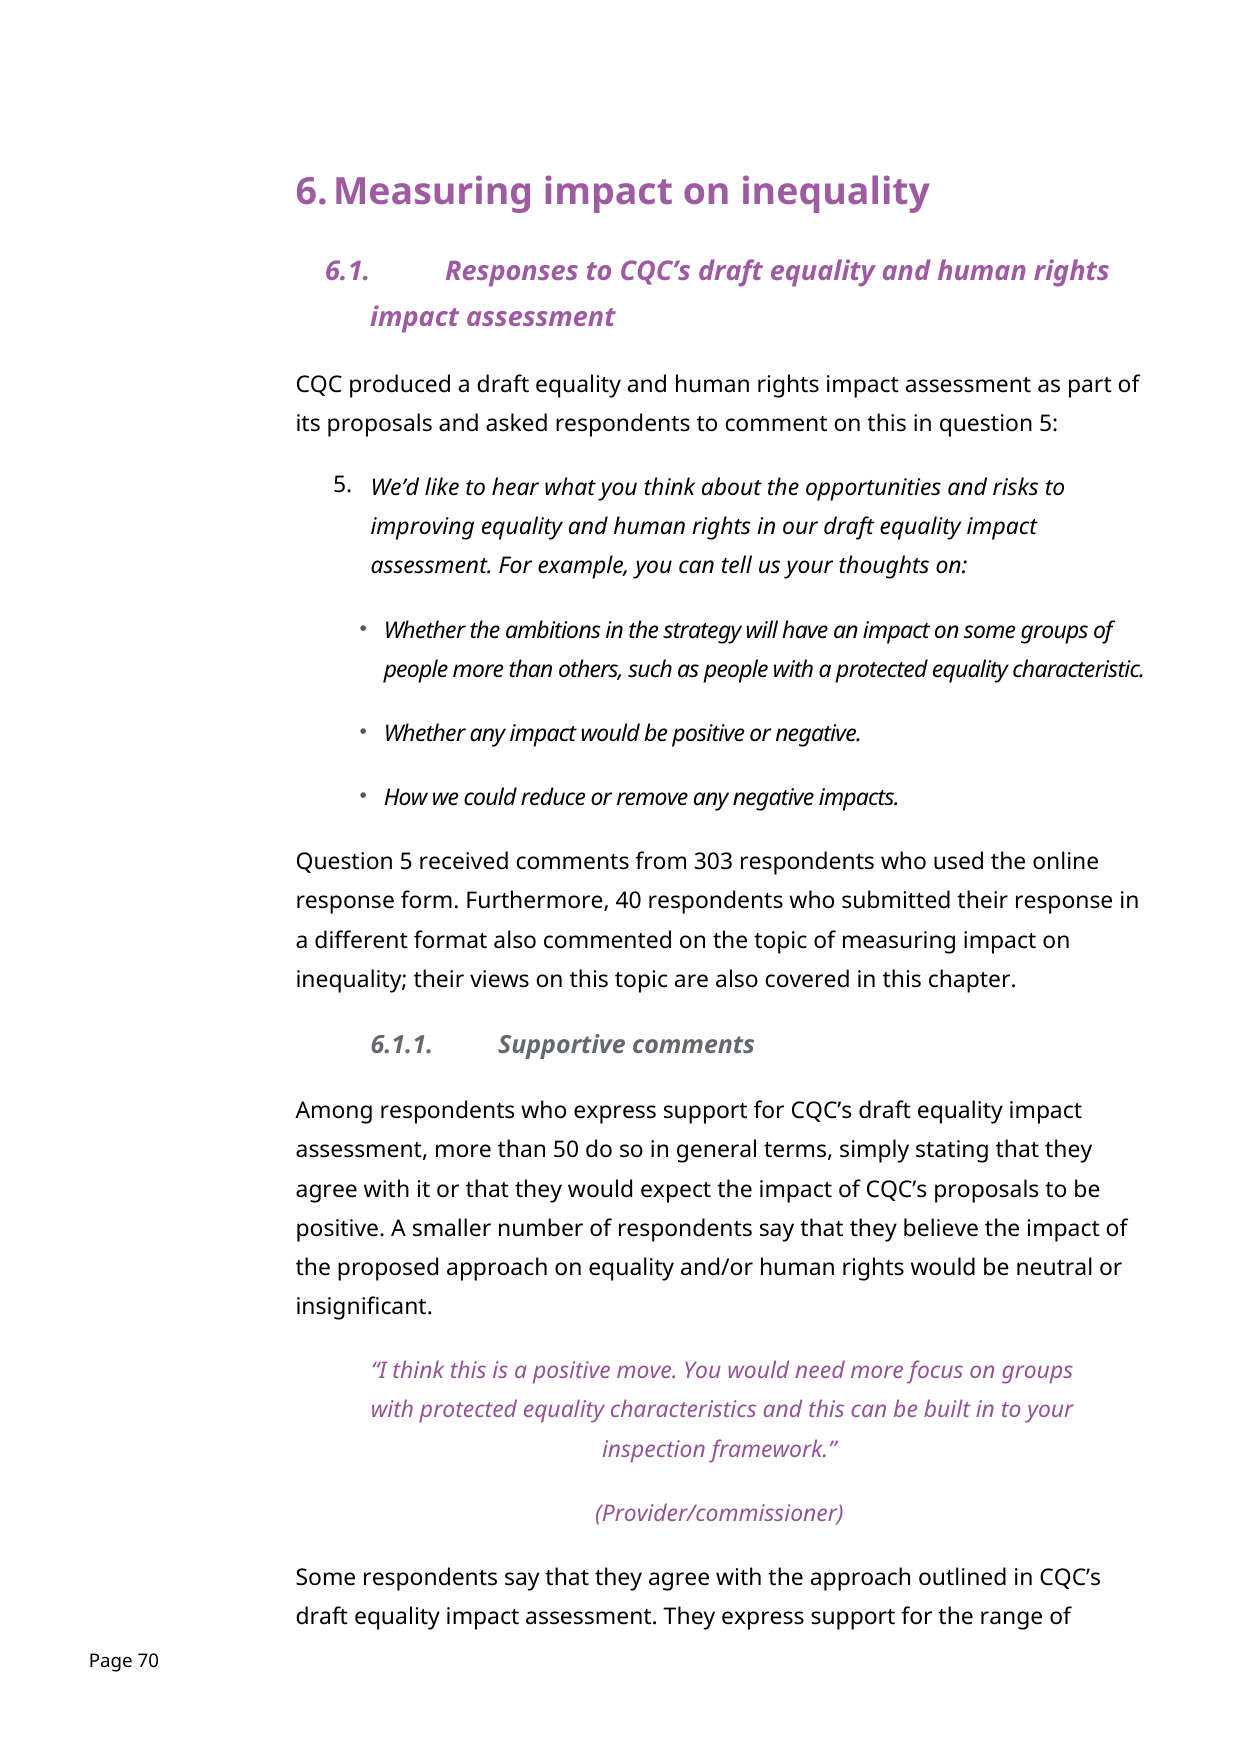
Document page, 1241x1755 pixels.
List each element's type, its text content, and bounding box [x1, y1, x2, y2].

text Question 5 received comments from 303 respondents who used the online response form. Furthermore, 40 respondents who submitted their response in a different format also commented on the topic of measuring impact on inequality; their views on this topic are also covered in this chapter. [295, 842, 1152, 994]
text (Provider/commissioner) [354, 1494, 1093, 1528]
text CQC produced a draft equality and human rights impact assessment as part of its proposals and asked respondents to comment on this in question 5: [295, 365, 1152, 438]
text Some respondents say that they agree with the approach outlined in CQC’s draft equality impact assessment. They express support for the range of [295, 1558, 1152, 1631]
list Whether the ambitions in the strategy will have an impact on some groups of people more than others, such as people with a protected equality characteristic. [359, 611, 1152, 684]
subtitle Responses to CQC’s draft equality and human rights impact assessment [325, 248, 1152, 334]
text Among respondents who express support for CQC’s draft equality impact assessment, more than 50 do so in general terms, simply stating that they agree with it or that they would expect the impact of CQC’s proposals to be positive. A smaller number of respondents say that they believe the impact of the proposed approach on equality and/or human rights would be neutral or insignificant. [295, 1091, 1152, 1321]
title Measuring impact on inequality [295, 160, 1152, 215]
subtitle Supportive comments [370, 1024, 1152, 1061]
text “I think this is a positive move. You would need more focus on groups with protected equality characteristics and this can be built in to your inspection framework.” [354, 1351, 1093, 1464]
list We’d like to hear what you think about the opportunities and risks to improving equality and human rights in our draft equality impact assessment. For example, you can tell us your thoughts on: [333, 468, 1152, 581]
list How we could reduce or remove any negative impacts. [359, 778, 1152, 812]
list Whether any impact would be positive or negative. [359, 714, 1152, 748]
